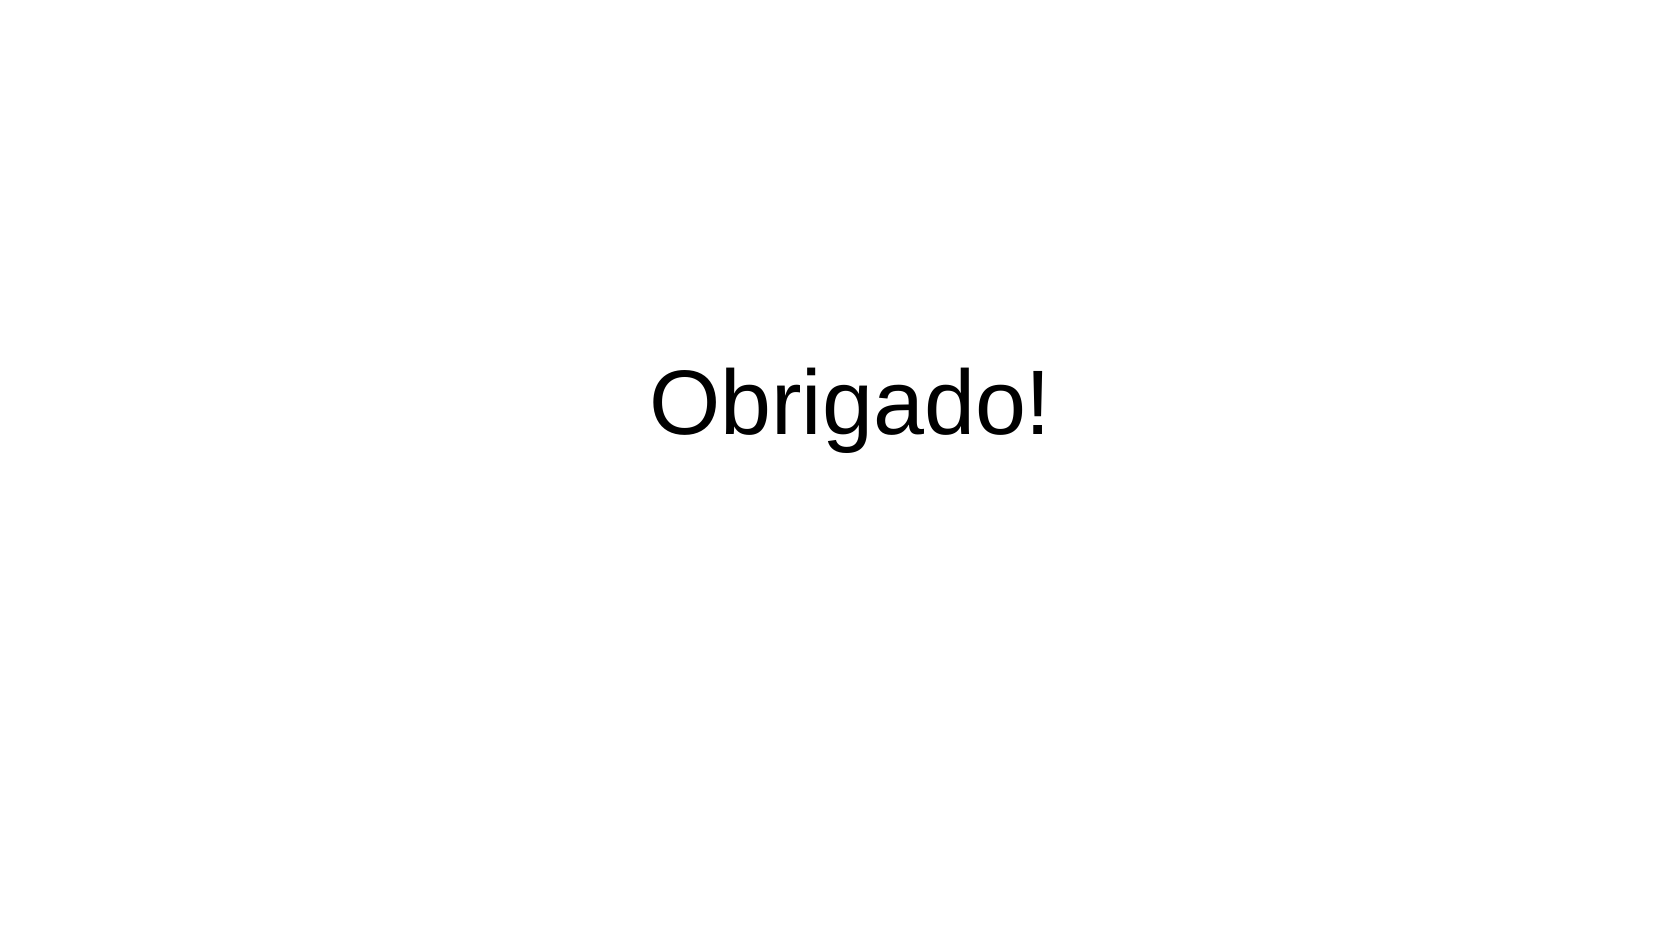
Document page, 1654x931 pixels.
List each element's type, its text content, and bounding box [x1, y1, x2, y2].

title Obrigado! [106, 324, 1595, 481]
